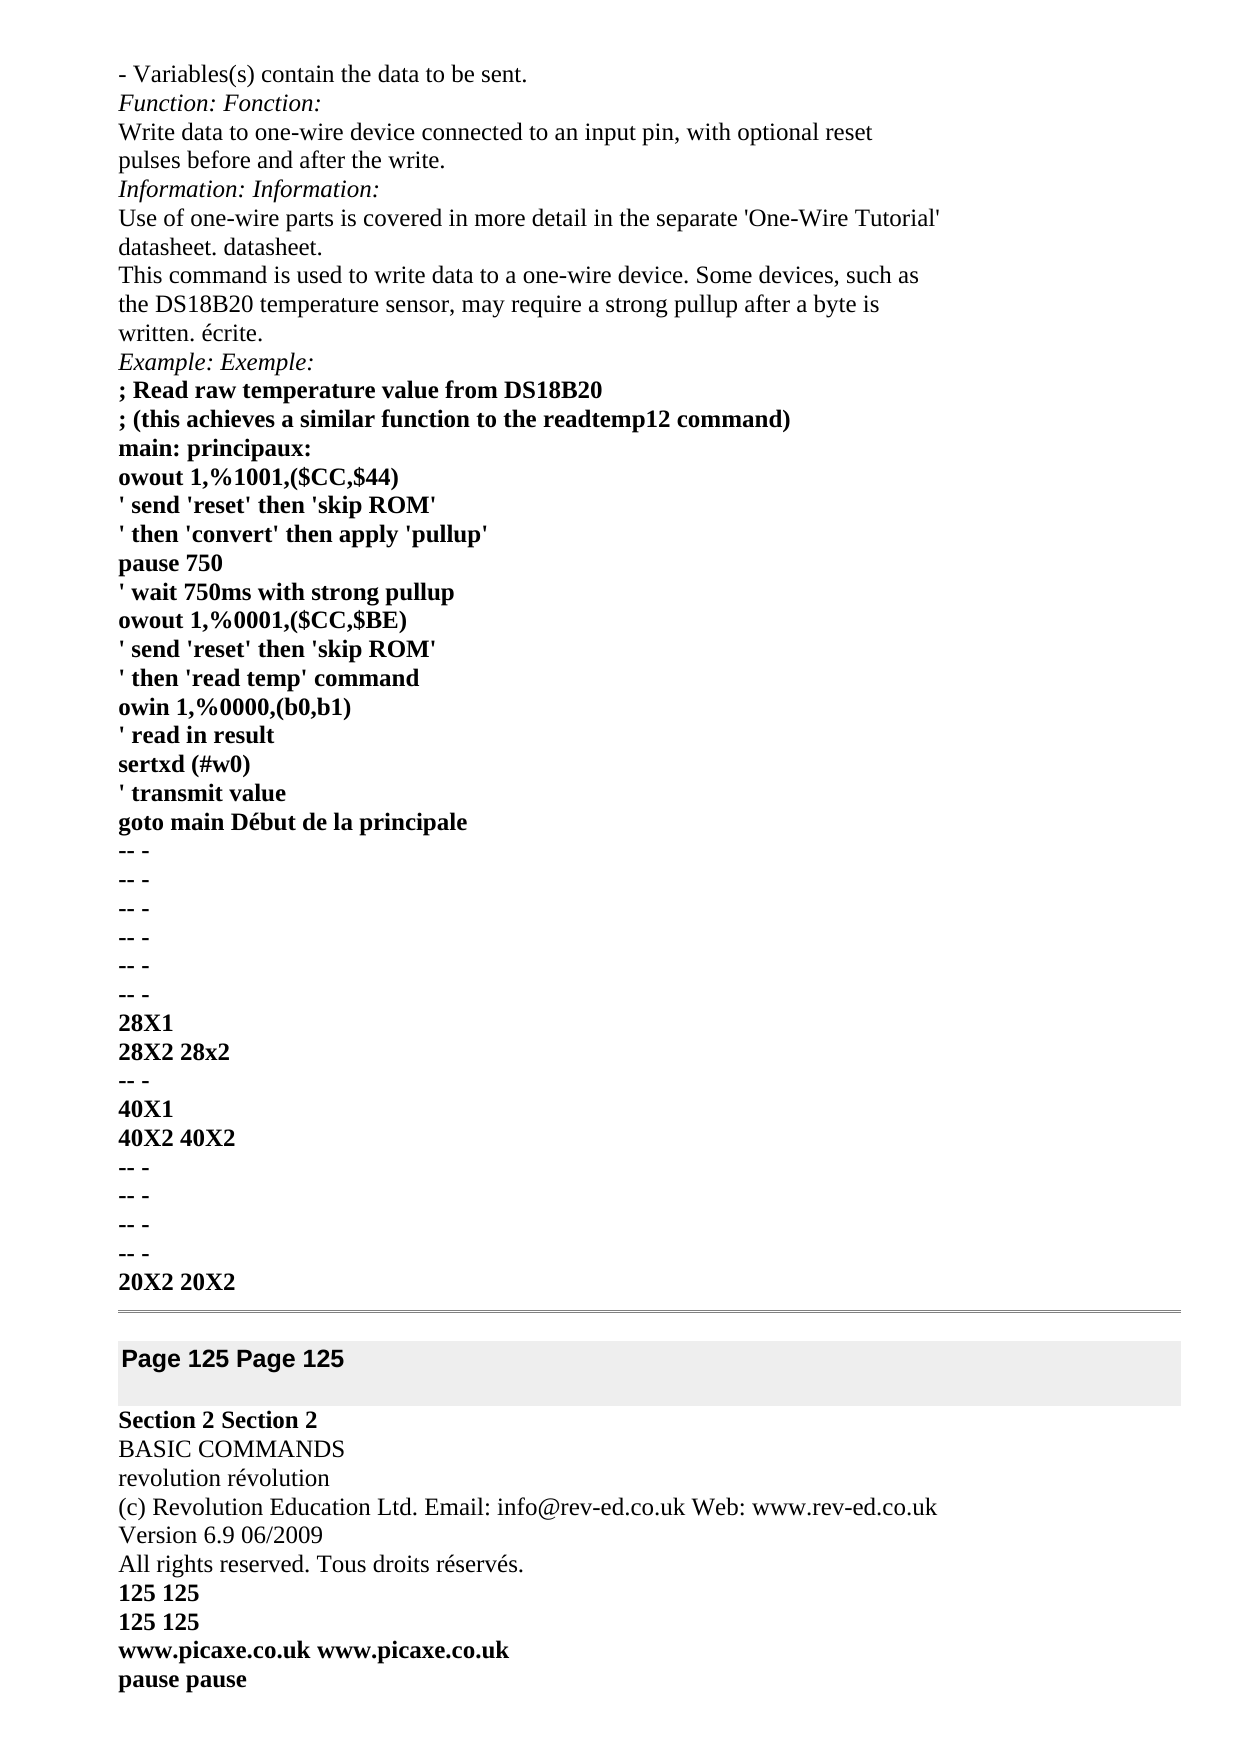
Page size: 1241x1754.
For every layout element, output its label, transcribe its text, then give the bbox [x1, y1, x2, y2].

text 28X1 [118, 1008, 1181, 1037]
text - Variables(s) contain the data to be sent. [118, 59, 1181, 88]
text owout 1,%0001,($CC,$BE) [118, 605, 1181, 634]
text -- - [118, 1209, 1181, 1238]
text ' wait 750ms with strong pullup [118, 577, 1181, 605]
text This command is used to write data to a one-wire device. Some devices, such as [118, 260, 1181, 289]
text ' read in result [118, 720, 1181, 749]
text Version 6.9 06/2009 [118, 1521, 1181, 1549]
text -- - [118, 1238, 1181, 1267]
text ' transmit value [118, 778, 1181, 807]
text goto main Début de la principale [118, 807, 1181, 835]
text -- - [118, 922, 1181, 950]
text -- - [118, 979, 1181, 1008]
text ; Read raw temperature value from DS18B20 [118, 375, 1181, 404]
text -- - [118, 1180, 1181, 1209]
text written. écrite. [118, 318, 1181, 347]
text www.picaxe.co.uk www.picaxe.co.uk [118, 1636, 1181, 1664]
text BASIC COMMANDS [118, 1434, 1181, 1463]
text 125 125 [118, 1578, 1181, 1607]
text ; (this achieves a similar function to the readtemp12 command) [118, 404, 1181, 433]
text pause 750 [118, 548, 1181, 577]
text -- - [118, 893, 1181, 922]
text -- - [118, 1065, 1181, 1094]
text (c) Revolution Education Ltd. Email: info@rev-ed.co.uk Web: www.rev-ed.co.uk [118, 1492, 1181, 1521]
text ' send 'reset' then 'skip ROM' [118, 634, 1181, 663]
text -- - [118, 1152, 1181, 1180]
text sertxd (#w0) [118, 749, 1181, 778]
text 40X1 [118, 1094, 1181, 1123]
text 125 125 [118, 1607, 1181, 1636]
text Function: Fonction: [118, 88, 1181, 117]
text Write data to one-wire device connected to an input pin, with optional reset [118, 117, 1181, 145]
text 28X2 28x2 [118, 1037, 1181, 1065]
text ' send 'reset' then 'skip ROM' [118, 490, 1181, 519]
table_header Page 125 Page 125 [118, 1341, 1181, 1406]
text owout 1,%1001,($CC,$44) [118, 462, 1181, 490]
text Example: Exemple: [118, 347, 1181, 375]
text pause pause [118, 1664, 1181, 1693]
text datasheet. datasheet. [118, 232, 1181, 260]
text ' then 'convert' then apply 'pullup' [118, 519, 1181, 548]
text 40X2 40X2 [118, 1123, 1181, 1152]
text -- - [118, 864, 1181, 893]
text the DS18B20 temperature sensor, may require a strong pullup after a byte is [118, 289, 1181, 318]
text ' then 'read temp' command [118, 663, 1181, 692]
text owin 1,%0000,(b0,b1) [118, 692, 1181, 720]
text -- - [118, 835, 1181, 864]
text Section 2 Section 2 [118, 1406, 1181, 1434]
text All rights reserved. Tous droits réservés. [118, 1549, 1181, 1578]
text Use of one-wire parts is covered in more detail in the separate 'One-Wire Tutorial' [118, 203, 1181, 232]
text 20X2 20X2 [118, 1267, 1181, 1295]
text pulses before and after the write. [118, 145, 1181, 174]
text revolution révolution [118, 1463, 1181, 1492]
text Information: Information: [118, 174, 1181, 203]
text main: principaux: [118, 433, 1181, 462]
text -- - [118, 950, 1181, 979]
